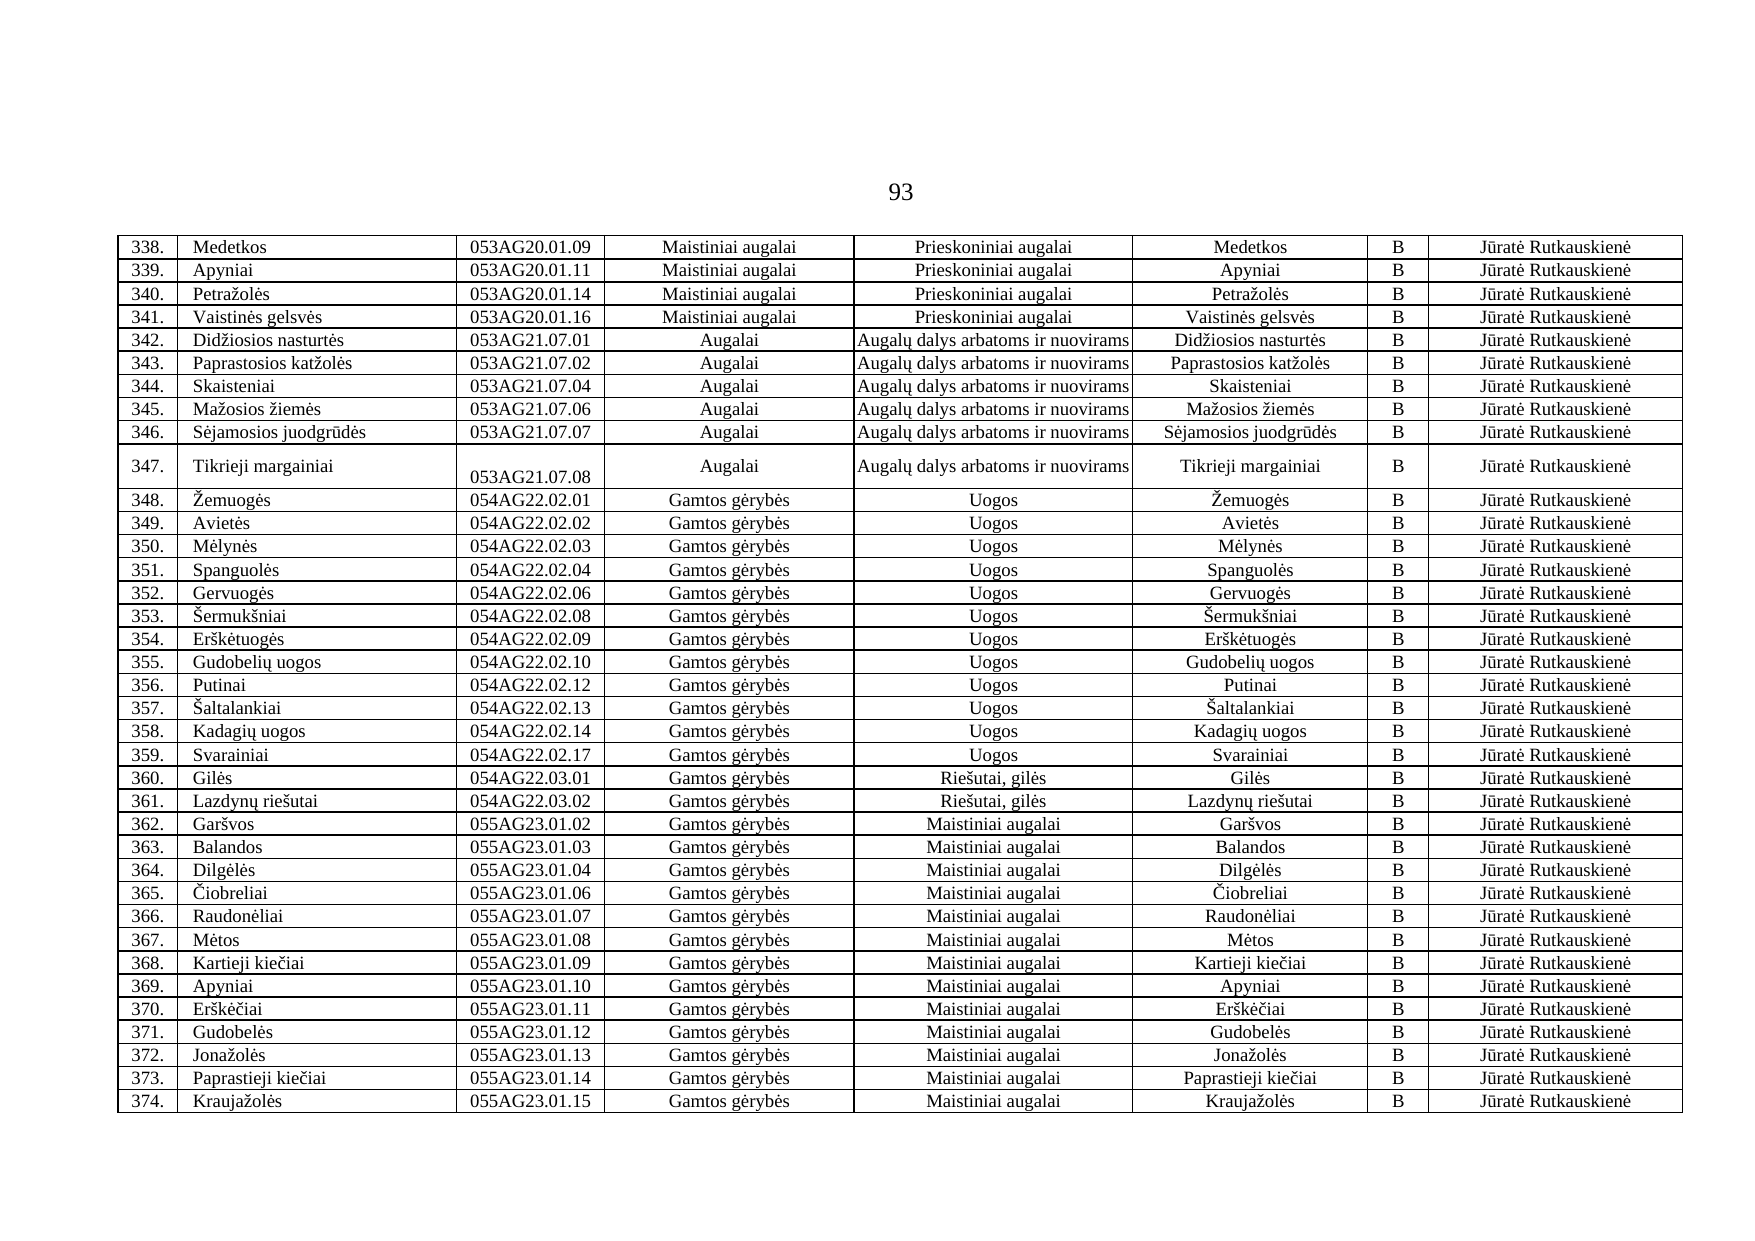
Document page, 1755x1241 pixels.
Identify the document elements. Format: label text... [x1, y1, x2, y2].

table_cell 348. [119, 489, 177, 511]
table_cell 055AG23.01.15 [457, 1090, 604, 1112]
table_cell Gamtos gėrybės [605, 859, 853, 881]
table_cell Jūratė Rutkauskienė [1429, 882, 1682, 904]
table_cell 340. [119, 283, 177, 304]
table_cell Jūratė Rutkauskienė [1429, 329, 1682, 350]
table_cell Augalai [605, 445, 853, 487]
table_cell 365. [119, 882, 177, 904]
table_cell Lazdynų riešutai [178, 790, 456, 811]
table_cell Maistiniai augalai [855, 975, 1132, 996]
table_cell Augalai [605, 329, 853, 350]
table_cell Jūratė Rutkauskienė [1429, 998, 1682, 1019]
table_cell Svarainiai [178, 743, 456, 765]
table_cell 054AG22.02.10 [457, 651, 604, 672]
table_cell B [1368, 975, 1428, 996]
table_cell 371. [119, 1021, 177, 1042]
table_cell Žemuogės [1133, 489, 1367, 511]
table_cell Tikrieji margainiai [1133, 445, 1367, 487]
table_cell B [1368, 743, 1428, 765]
table_cell Šaltalankiai [1133, 697, 1367, 719]
table_cell Apyniai [1133, 260, 1367, 281]
table_cell Balandos [178, 836, 456, 857]
table_cell Jūratė Rutkauskienė [1429, 952, 1682, 973]
table_cell 054AG22.03.02 [457, 790, 604, 811]
table_cell Raudonėliai [178, 905, 456, 927]
table_cell 054AG22.03.01 [457, 767, 604, 788]
table_cell 053AG21.07.06 [457, 398, 604, 420]
table_cell Jūratė Rutkauskienė [1429, 306, 1682, 327]
table_cell Uogos [855, 605, 1132, 626]
table_cell Gilės [178, 767, 456, 788]
table_cell B [1368, 1021, 1428, 1042]
table_cell Paprastosios katžolės [178, 352, 456, 373]
table_cell Prieskoniniai augalai [855, 236, 1132, 258]
table_cell Didžiosios nasturtės [178, 329, 456, 350]
table_cell Jūratė Rutkauskienė [1429, 558, 1682, 580]
table_cell 054AG22.02.12 [457, 674, 604, 696]
table_cell Jūratė Rutkauskienė [1429, 260, 1682, 281]
table_cell Šaltalankiai [178, 697, 456, 719]
table_cell Maistiniai augalai [855, 859, 1132, 881]
table_cell B [1368, 582, 1428, 603]
table_cell Mažosios žiemės [1133, 398, 1367, 420]
table_cell Uogos [855, 512, 1132, 534]
table_cell 055AG23.01.07 [457, 905, 604, 927]
table_cell B [1368, 813, 1428, 834]
table_cell 053AG20.01.11 [457, 260, 604, 281]
table_cell Gamtos gėrybės [605, 928, 853, 950]
table_cell Prieskoniniai augalai [855, 260, 1132, 281]
table_cell 055AG23.01.03 [457, 836, 604, 857]
table_cell Putinai [1133, 674, 1367, 696]
table_cell Vaistinės gelsvės [178, 306, 456, 327]
table_cell Gamtos gėrybės [605, 489, 853, 511]
table_cell Gamtos gėrybės [605, 582, 853, 603]
table_cell 054AG22.02.01 [457, 489, 604, 511]
table_cell Uogos [855, 535, 1132, 557]
table_cell B [1368, 306, 1428, 327]
table_cell Maistiniai augalai [605, 260, 853, 281]
table_cell Gamtos gėrybės [605, 905, 853, 927]
table_cell 054AG22.02.04 [457, 558, 604, 580]
table_cell Prieskoniniai augalai [855, 283, 1132, 304]
table_cell Mėlynės [178, 535, 456, 557]
table_cell Čiobreliai [1133, 882, 1367, 904]
table_cell Jūratė Rutkauskienė [1429, 767, 1682, 788]
table_cell 054AG22.02.17 [457, 743, 604, 765]
table_cell Skaisteniai [178, 375, 456, 397]
table_cell Šermukšniai [1133, 605, 1367, 626]
table_cell Gilės [1133, 767, 1367, 788]
table_cell Gamtos gėrybės [605, 952, 853, 973]
table_cell Gamtos gėrybės [605, 720, 853, 742]
table_cell Sėjamosios juodgrūdės [178, 421, 456, 443]
table_cell B [1368, 236, 1428, 258]
table_cell B [1368, 882, 1428, 904]
table_cell 055AG23.01.11 [457, 998, 604, 1019]
table_cell B [1368, 674, 1428, 696]
table_cell Gamtos gėrybės [605, 975, 853, 996]
table_cell Jonažolės [178, 1044, 456, 1066]
table_cell B [1368, 421, 1428, 443]
table_cell B [1368, 905, 1428, 927]
table_cell Gudobelės [178, 1021, 456, 1042]
table_cell Didžiosios nasturtės [1133, 329, 1367, 350]
table_cell 354. [119, 628, 177, 649]
table_cell B [1368, 952, 1428, 973]
table_cell 054AG22.02.08 [457, 605, 604, 626]
table_cell Jūratė Rutkauskienė [1429, 628, 1682, 649]
table_cell Maistiniai augalai [855, 905, 1132, 927]
table_cell 053AG20.01.14 [457, 283, 604, 304]
table_cell Jūratė Rutkauskienė [1429, 283, 1682, 304]
table_cell Jūratė Rutkauskienė [1429, 512, 1682, 534]
table_cell B [1368, 352, 1428, 373]
table_cell Petražolės [1133, 283, 1367, 304]
table_cell Maistiniai augalai [855, 1090, 1132, 1112]
table_cell Balandos [1133, 836, 1367, 857]
table_cell 053AG20.01.09 [457, 236, 604, 258]
table_cell 368. [119, 952, 177, 973]
table_cell Paprastieji kiečiai [1133, 1067, 1367, 1089]
table_cell Skaisteniai [1133, 375, 1367, 397]
table_cell Kadagių uogos [1133, 720, 1367, 742]
table_cell Maistiniai augalai [855, 998, 1132, 1019]
table_cell B [1368, 605, 1428, 626]
table_cell Mažosios žiemės [178, 398, 456, 420]
table_cell 053AG21.07.01 [457, 329, 604, 350]
table_cell Spanguolės [1133, 558, 1367, 580]
table_cell Jūratė Rutkauskienė [1429, 445, 1682, 487]
table_cell Svarainiai [1133, 743, 1367, 765]
table_cell Tikrieji margainiai [178, 445, 456, 487]
table_cell Jūratė Rutkauskienė [1429, 398, 1682, 420]
table_cell B [1368, 329, 1428, 350]
table_cell Jūratė Rutkauskienė [1429, 697, 1682, 719]
table_cell Raudonėliai [1133, 905, 1367, 927]
table_cell 351. [119, 558, 177, 580]
table_cell Maistiniai augalai [855, 1044, 1132, 1066]
table_cell B [1368, 489, 1428, 511]
table_cell 338. [119, 236, 177, 258]
table_cell Erškėčiai [178, 998, 456, 1019]
table_cell Sėjamosios juodgrūdės [1133, 421, 1367, 443]
table_cell B [1368, 697, 1428, 719]
table_cell Jūratė Rutkauskienė [1429, 1044, 1682, 1066]
table_cell Gamtos gėrybės [605, 1067, 853, 1089]
table_cell Uogos [855, 558, 1132, 580]
table_cell Uogos [855, 489, 1132, 511]
table_cell 339. [119, 260, 177, 281]
table_cell Putinai [178, 674, 456, 696]
table_cell 053AG21.07.08 [457, 445, 604, 487]
table_cell Maistiniai augalai [855, 952, 1132, 973]
table_cell B [1368, 1067, 1428, 1089]
table_cell 055AG23.01.08 [457, 928, 604, 950]
table_cell 055AG23.01.14 [457, 1067, 604, 1089]
table_cell Maistiniai augalai [855, 836, 1132, 857]
table_cell Jūratė Rutkauskienė [1429, 720, 1682, 742]
table_cell Gudobelės [1133, 1021, 1367, 1042]
table_cell 374. [119, 1090, 177, 1112]
table_cell Gamtos gėrybės [605, 651, 853, 672]
table_cell Jūratė Rutkauskienė [1429, 582, 1682, 603]
table_cell Jonažolės [1133, 1044, 1367, 1066]
table_cell Jūratė Rutkauskienė [1429, 651, 1682, 672]
table_cell Jūratė Rutkauskienė [1429, 743, 1682, 765]
table_cell Augalai [605, 352, 853, 373]
table_cell 369. [119, 975, 177, 996]
table_cell 055AG23.01.12 [457, 1021, 604, 1042]
table_cell Gamtos gėrybės [605, 1090, 853, 1112]
table_cell 343. [119, 352, 177, 373]
table_cell Jūratė Rutkauskienė [1429, 813, 1682, 834]
table_cell Čiobreliai [178, 882, 456, 904]
table_cell Augalai [605, 398, 853, 420]
table_cell 053AG21.07.04 [457, 375, 604, 397]
table_cell Maistiniai augalai [855, 1021, 1132, 1042]
table_cell B [1368, 1044, 1428, 1066]
table_cell Augalų dalys arbatoms ir nuovirams [855, 375, 1132, 397]
table_cell 055AG23.01.02 [457, 813, 604, 834]
table_cell Petražolės [178, 283, 456, 304]
table_cell 366. [119, 905, 177, 927]
table_cell Augalų dalys arbatoms ir nuovirams [855, 329, 1132, 350]
table_cell B [1368, 998, 1428, 1019]
table_cell B [1368, 928, 1428, 950]
table_cell Augalų dalys arbatoms ir nuovirams [855, 352, 1132, 373]
table_cell 055AG23.01.09 [457, 952, 604, 973]
table_cell B [1368, 720, 1428, 742]
table_cell 055AG23.01.06 [457, 882, 604, 904]
table_cell B [1368, 398, 1428, 420]
table_cell B [1368, 790, 1428, 811]
table_cell Dilgėlės [178, 859, 456, 881]
table_cell B [1368, 375, 1428, 397]
table_cell 361. [119, 790, 177, 811]
table_cell Jūratė Rutkauskienė [1429, 352, 1682, 373]
table_cell 357. [119, 697, 177, 719]
table_cell Apyniai [178, 975, 456, 996]
table_cell Mėtos [1133, 928, 1367, 950]
table_cell 054AG22.02.06 [457, 582, 604, 603]
table_cell Uogos [855, 720, 1132, 742]
table_cell Erškėtuogės [1133, 628, 1367, 649]
table_cell Gamtos gėrybės [605, 998, 853, 1019]
table_cell Jūratė Rutkauskienė [1429, 1021, 1682, 1042]
table_cell Gudobelių uogos [1133, 651, 1367, 672]
table_cell 347. [119, 445, 177, 487]
table_cell Gervuogės [1133, 582, 1367, 603]
table_cell Medetkos [178, 236, 456, 258]
table_cell B [1368, 512, 1428, 534]
table_cell 352. [119, 582, 177, 603]
table_cell 360. [119, 767, 177, 788]
table_cell Gamtos gėrybės [605, 558, 853, 580]
table_cell Uogos [855, 697, 1132, 719]
table_cell Jūratė Rutkauskienė [1429, 859, 1682, 881]
table_cell 054AG22.02.02 [457, 512, 604, 534]
table_cell 362. [119, 813, 177, 834]
table_cell 053AG21.07.07 [457, 421, 604, 443]
table_cell Apyniai [178, 260, 456, 281]
table_cell Gamtos gėrybės [605, 882, 853, 904]
table_cell 372. [119, 1044, 177, 1066]
table_cell B [1368, 651, 1428, 672]
table_cell Jūratė Rutkauskienė [1429, 1067, 1682, 1089]
table_cell Jūratė Rutkauskienė [1429, 836, 1682, 857]
table_cell Uogos [855, 628, 1132, 649]
table_cell Gamtos gėrybės [605, 767, 853, 788]
table_cell Jūratė Rutkauskienė [1429, 535, 1682, 557]
table_cell B [1368, 628, 1428, 649]
table_cell 367. [119, 928, 177, 950]
table_cell Vaistinės gelsvės [1133, 306, 1367, 327]
table_cell 054AG22.02.03 [457, 535, 604, 557]
table_cell Gudobelių uogos [178, 651, 456, 672]
table_cell Gamtos gėrybės [605, 512, 853, 534]
table_cell Kraujažolės [1133, 1090, 1367, 1112]
table_cell Riešutai, gilės [855, 790, 1132, 811]
table_cell Kraujažolės [178, 1090, 456, 1112]
table_cell Augalų dalys arbatoms ir nuovirams [855, 398, 1132, 420]
table_cell Kartieji kiečiai [1133, 952, 1367, 973]
table_cell Gervuogės [178, 582, 456, 603]
table_cell 350. [119, 535, 177, 557]
table_cell Gamtos gėrybės [605, 535, 853, 557]
table_cell Maistiniai augalai [855, 928, 1132, 950]
table_cell 363. [119, 836, 177, 857]
table_cell 353. [119, 605, 177, 626]
table_cell 342. [119, 329, 177, 350]
table_cell 054AG22.02.09 [457, 628, 604, 649]
table_cell 359. [119, 743, 177, 765]
table_cell Riešutai, gilės [855, 767, 1132, 788]
table_cell 054AG22.02.14 [457, 720, 604, 742]
table_cell Jūratė Rutkauskienė [1429, 928, 1682, 950]
table_cell Jūratė Rutkauskienė [1429, 489, 1682, 511]
table_cell 358. [119, 720, 177, 742]
table_cell Augalai [605, 375, 853, 397]
table_cell Jūratė Rutkauskienė [1429, 236, 1682, 258]
table_cell 364. [119, 859, 177, 881]
table_cell Gamtos gėrybės [605, 605, 853, 626]
table_cell B [1368, 1090, 1428, 1112]
table_cell B [1368, 859, 1428, 881]
table_cell Garšvos [1133, 813, 1367, 834]
table_cell Maistiniai augalai [605, 306, 853, 327]
table_cell Uogos [855, 651, 1132, 672]
table_cell Medetkos [1133, 236, 1367, 258]
table_cell Gamtos gėrybės [605, 674, 853, 696]
table_cell Augalų dalys arbatoms ir nuovirams [855, 445, 1132, 487]
table_cell Uogos [855, 674, 1132, 696]
table_cell Avietės [178, 512, 456, 534]
table_cell 355. [119, 651, 177, 672]
table_cell Jūratė Rutkauskienė [1429, 1090, 1682, 1112]
table_cell Erškėtuogės [178, 628, 456, 649]
table_cell Kadagių uogos [178, 720, 456, 742]
table_cell Augalų dalys arbatoms ir nuovirams [855, 421, 1132, 443]
table_cell Gamtos gėrybės [605, 743, 853, 765]
table_cell Mėlynės [1133, 535, 1367, 557]
table_cell Jūratė Rutkauskienė [1429, 790, 1682, 811]
table_cell B [1368, 767, 1428, 788]
table_cell Maistiniai augalai [855, 813, 1132, 834]
table_cell Apyniai [1133, 975, 1367, 996]
table_cell Gamtos gėrybės [605, 813, 853, 834]
table_cell 370. [119, 998, 177, 1019]
table_cell Mėtos [178, 928, 456, 950]
table_cell 053AG21.07.02 [457, 352, 604, 373]
table_cell Lazdynų riešutai [1133, 790, 1367, 811]
table_cell Garšvos [178, 813, 456, 834]
table_cell Gamtos gėrybės [605, 836, 853, 857]
table_cell B [1368, 445, 1428, 487]
table_cell Prieskoniniai augalai [855, 306, 1132, 327]
table_cell Jūratė Rutkauskienė [1429, 375, 1682, 397]
table_cell Žemuogės [178, 489, 456, 511]
table_cell Jūratė Rutkauskienė [1429, 674, 1682, 696]
table_cell Maistiniai augalai [855, 882, 1132, 904]
table_cell Jūratė Rutkauskienė [1429, 975, 1682, 996]
table_cell 055AG23.01.10 [457, 975, 604, 996]
table_cell Maistiniai augalai [605, 283, 853, 304]
table_cell Uogos [855, 582, 1132, 603]
table_cell B [1368, 836, 1428, 857]
table_cell Augalai [605, 421, 853, 443]
table_cell B [1368, 558, 1428, 580]
table_cell 054AG22.02.13 [457, 697, 604, 719]
table_cell Erškėčiai [1133, 998, 1367, 1019]
table_cell Maistiniai augalai [605, 236, 853, 258]
table_cell 345. [119, 398, 177, 420]
table_cell Kartieji kiečiai [178, 952, 456, 973]
table_cell Spanguolės [178, 558, 456, 580]
table_cell Dilgėlės [1133, 859, 1367, 881]
table_cell 055AG23.01.13 [457, 1044, 604, 1066]
table_cell Gamtos gėrybės [605, 1021, 853, 1042]
table_cell Avietės [1133, 512, 1367, 534]
table_cell Jūratė Rutkauskienė [1429, 605, 1682, 626]
table_cell B [1368, 535, 1428, 557]
table_cell Jūratė Rutkauskienė [1429, 421, 1682, 443]
table_cell 053AG20.01.16 [457, 306, 604, 327]
table_cell Paprastieji kiečiai [178, 1067, 456, 1089]
table_cell Gamtos gėrybės [605, 628, 853, 649]
table_cell B [1368, 260, 1428, 281]
table_cell 344. [119, 375, 177, 397]
table_cell 341. [119, 306, 177, 327]
table_cell Gamtos gėrybės [605, 1044, 853, 1066]
table_cell Maistiniai augalai [855, 1067, 1132, 1089]
table_cell B [1368, 283, 1428, 304]
table_cell 373. [119, 1067, 177, 1089]
table_cell 055AG23.01.04 [457, 859, 604, 881]
table_cell 346. [119, 421, 177, 443]
table_cell Paprastosios katžolės [1133, 352, 1367, 373]
table_cell Gamtos gėrybės [605, 790, 853, 811]
table_cell Gamtos gėrybės [605, 697, 853, 719]
table_cell 356. [119, 674, 177, 696]
table_cell Jūratė Rutkauskienė [1429, 905, 1682, 927]
table_cell Šermukšniai [178, 605, 456, 626]
table_cell Uogos [855, 743, 1132, 765]
table_cell 349. [119, 512, 177, 534]
